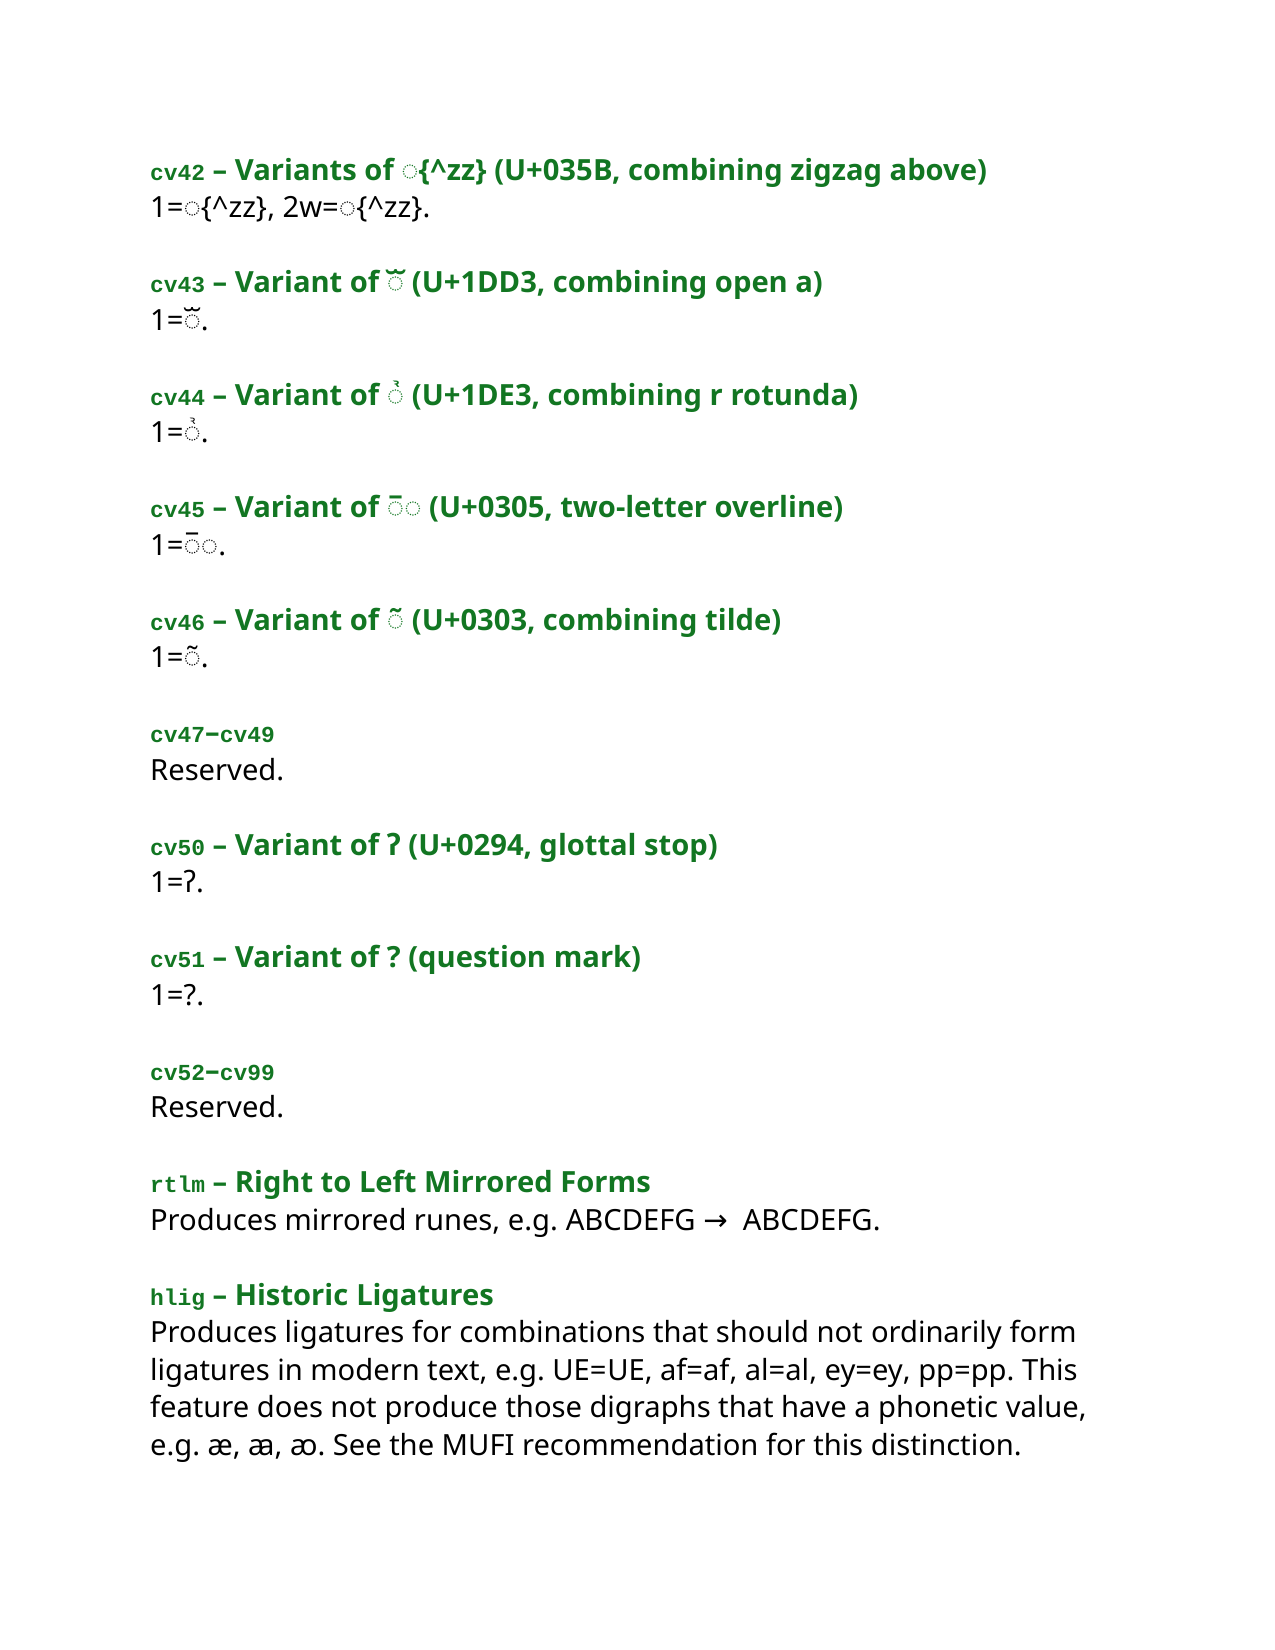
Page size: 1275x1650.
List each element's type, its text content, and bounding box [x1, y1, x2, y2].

text 1=◌{^zz}, 2w=◌{^zz}. [150, 187, 1125, 225]
subtitle cv47–cv49 [150, 712, 1125, 750]
subtitle cv46 – Variant of ◌̃ (U+0303, combining tilde) [150, 600, 1125, 637]
text Reserved. [150, 1087, 1125, 1125]
text 1=◌̅◌. [150, 525, 1125, 562]
text Reserved. [150, 750, 1125, 787]
text 1=◌ᷣ. [150, 412, 1125, 450]
text 1=◌̃. [150, 637, 1125, 675]
subtitle cv44 – Variant of ◌ᷣ (U+1DE3, combining r rotunda) [150, 375, 1125, 412]
subtitle rtlm – Right to Left Mirrored Forms [150, 1162, 1125, 1200]
subtitle cv42 – Variants of ◌{^zz} (U+035B, combining zigzag above) [150, 150, 1125, 187]
text 1=ʔ. [150, 862, 1125, 900]
text Produces mirrored runes, e.g. ABCDEFG → ABCDEFG. [150, 1200, 1125, 1237]
subtitle cv52–cv99 [150, 1050, 1125, 1087]
text 1=?. [150, 975, 1125, 1012]
text 1=◌ᷓ. [150, 300, 1125, 337]
subtitle cv51 – Variant of ? (question mark) [150, 937, 1125, 975]
subtitle cv45 – Variant of ◌̅◌ (U+0305, two-letter overline) [150, 487, 1125, 525]
subtitle cv43 – Variant of ◌ᷓ (U+1DD3, combining open a) [150, 262, 1125, 300]
subtitle hlig – Historic Ligatures [150, 1275, 1125, 1312]
subtitle cv50 – Variant of ʔ (U+0294, glottal stop) [150, 825, 1125, 862]
text Produces ligatures for combinations that should not ordinarily form ligatures in modern text, e.g. UE=UE, af=af, al=al, ey=ey, pp=pp. This feature does not produce those digraphs that have a phonetic value, e.g. æ, ꜳ, ꜵ. See the MUFI recommendation for this distinction. [150, 1312, 1125, 1462]
